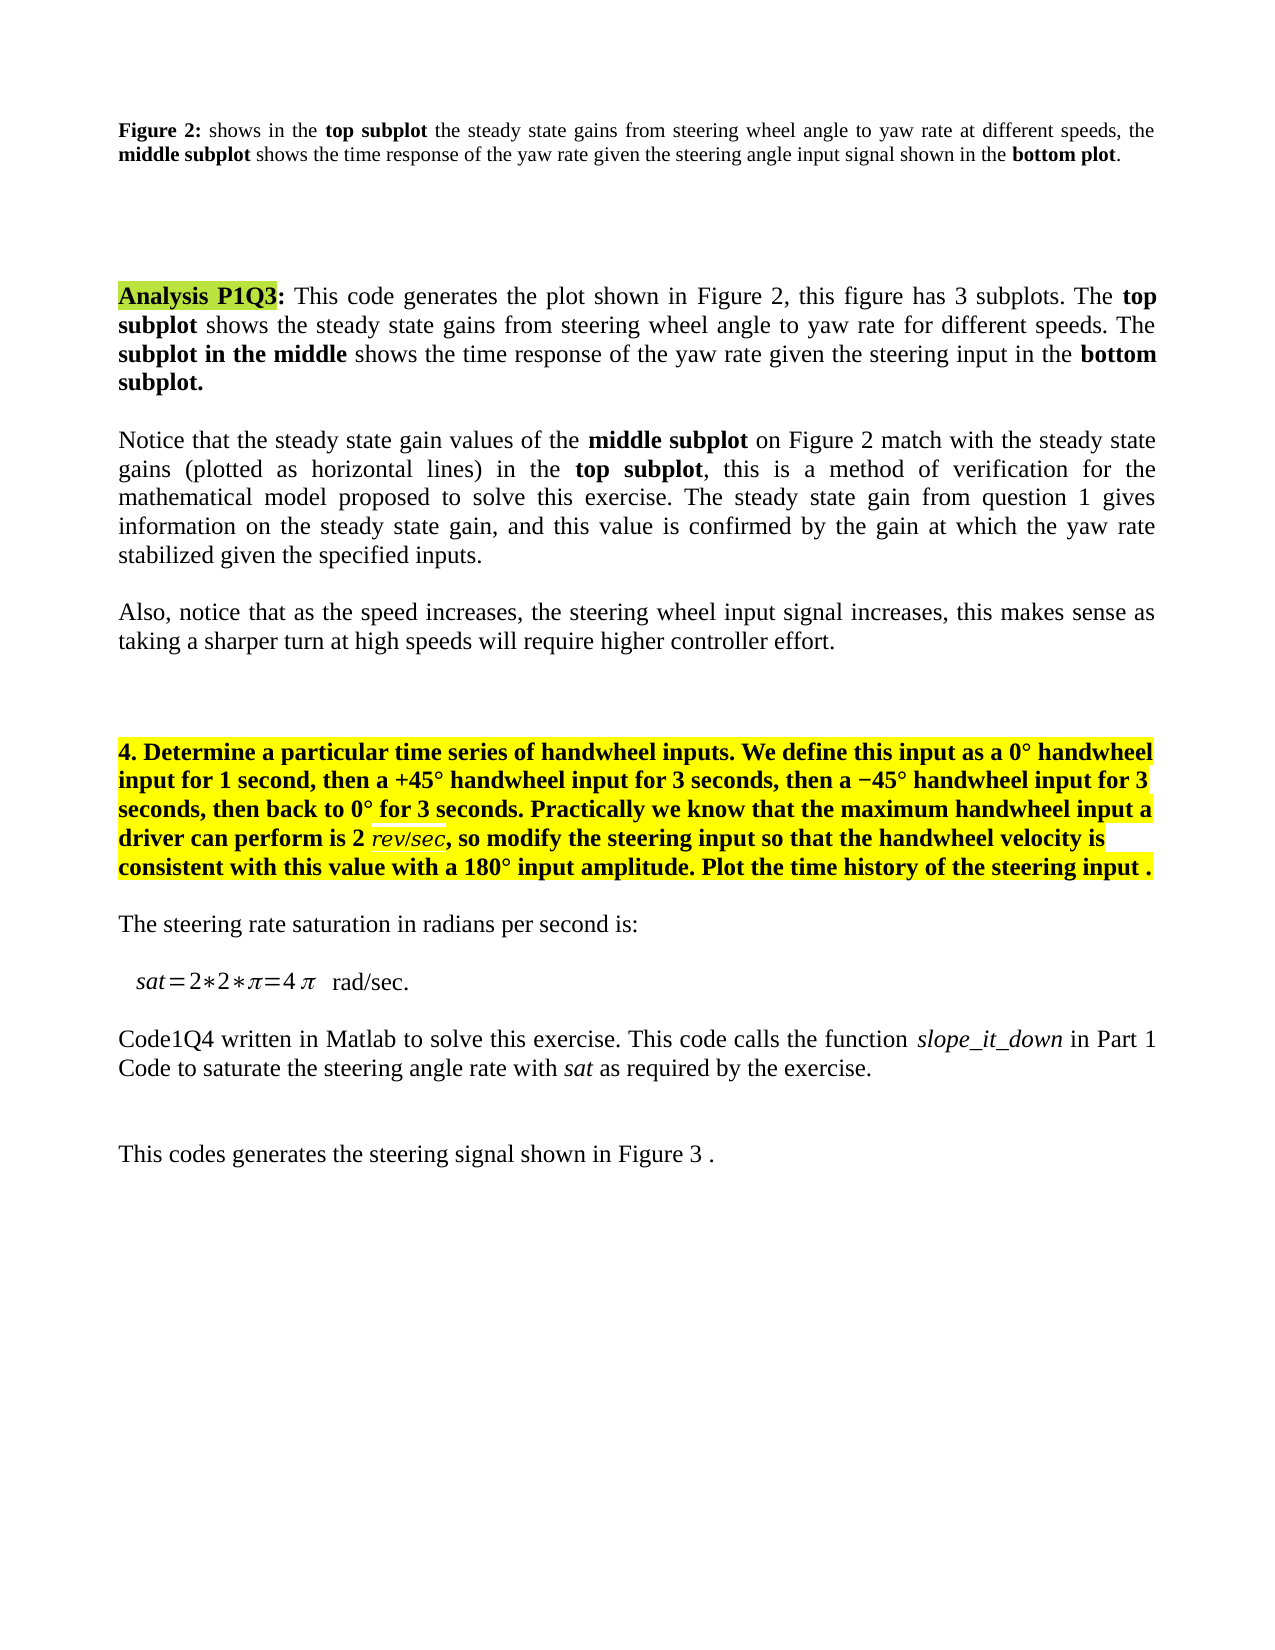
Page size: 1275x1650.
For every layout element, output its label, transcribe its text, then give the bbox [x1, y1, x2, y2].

text The steering rate saturation in radians per second is: [118, 909, 1157, 938]
text Notice that the steady state gain values of the middle subplot on Figure 2 match with the steady state gains (plotted as horizontal lines) in the top subplot, this is a method of verification for the mathematical model proposed to solve this exercise. The steady state gain from question 1 gives information on the steady state gain, and this value is confirmed by the gain at which the yaw rate stabilized given the specified inputs. [118, 425, 1157, 569]
text rad/sec. [118, 967, 1157, 995]
text driver can perform is 2 𝑟𝑒𝑣/𝑠𝑒𝑐, so modify the steering input so that the handwheel velocity is [118, 823, 1157, 852]
text consistent with this value with a 180° input amplitude. Plot the time history of the steering input . [118, 852, 1157, 880]
text Also, notice that as the speed increases, the steering wheel input signal increases, this makes sense as taking a sharper turn at high speeds will require higher controller effort. [118, 597, 1157, 655]
text seconds, then back to 0° for 3 seconds. Practically we know that the maximum handwheel input a [118, 794, 1157, 823]
text Figure 2: shows in the top subplot the steady state gains from steering wheel angle to yaw rate at different speeds, the middle subplot shows the time response of the yaw rate given the steering angle input signal shown in the bottom plot. [118, 118, 1157, 166]
text Code1Q4 written in Matlab to solve this exercise. This code calls the function slope_it_down in Part 1 Code to saturate the steering angle rate with sat as required by the exercise. [118, 1024, 1157, 1082]
text 4. Determine a particular time series of handwheel inputs. We define this input as a 0° handwheel [118, 737, 1157, 765]
text input for 1 second, then a +45° handwheel input for 3 seconds, then a −45° handwheel input for 3 [118, 765, 1157, 794]
text Analysis P1Q3: This code generates the plot shown in Figure 2, this figure has 3 subplots. The top subplot shows the steady state gains from steering wheel angle to yaw rate for different speeds. The subplot in the middle shows the time response of the yaw rate given the steering input in the bottom subplot. [118, 281, 1157, 396]
text This codes generates the steering signal shown in Figure 3 . [118, 1139, 1157, 1168]
